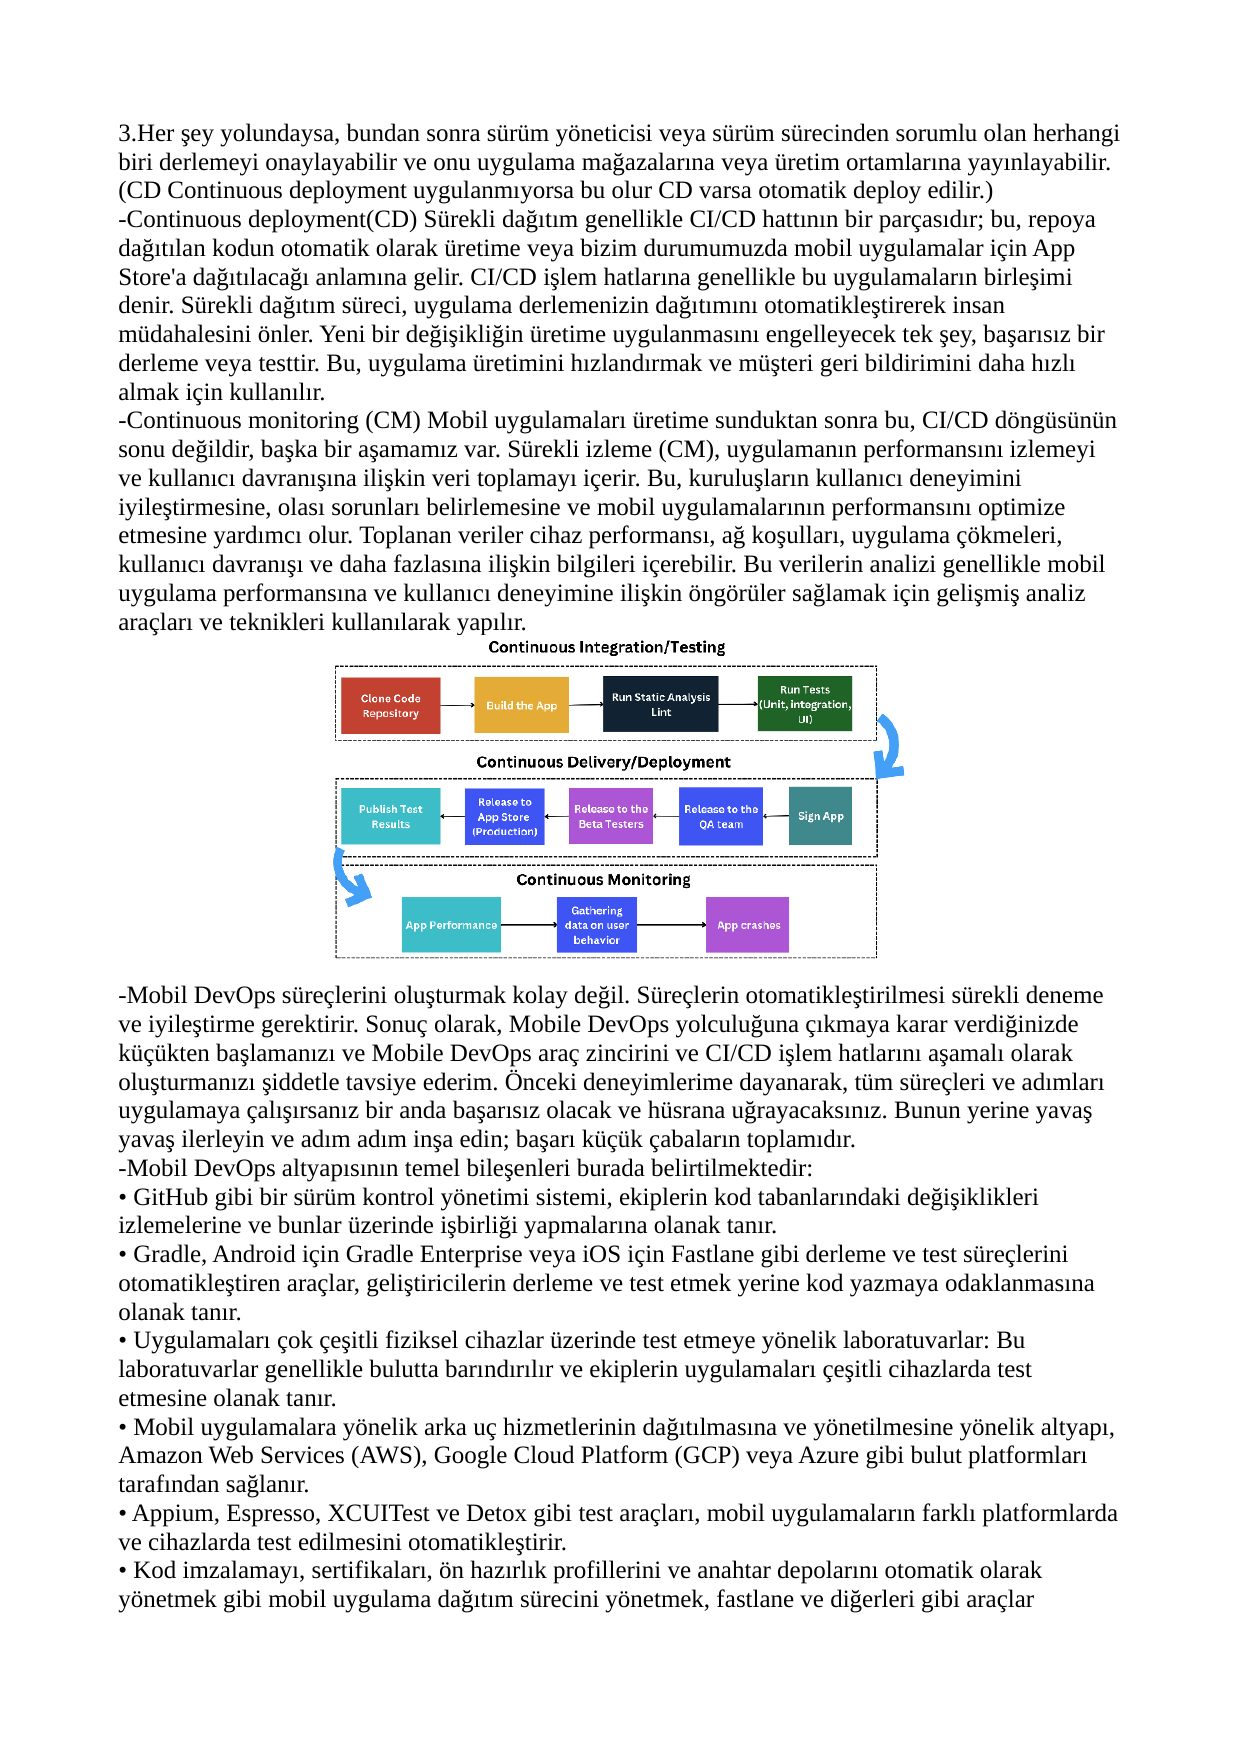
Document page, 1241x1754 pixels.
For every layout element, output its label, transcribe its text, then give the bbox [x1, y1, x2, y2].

text • Uygulamaları çok çeşitli fiziksel cihazlar üzerinde test etmeye yönelik laboratuvarlar: Bu laboratuvarlar genellikle bulutta barındırılır ve ekiplerin uygulamaları çeşitli cihazlarda test etmesine olanak tanır. [118, 1326, 1122, 1412]
text -Mobil DevOps altyapısının temel bileşenleri burada belirtilmektedir: [118, 1153, 1122, 1182]
text • Appium, Espresso, XCUITest ve Detox gibi test araçları, mobil uygulamaların farklı platformlarda ve cihazlarda test edilmesini otomatikleştirir. [118, 1498, 1122, 1556]
text -Mobil DevOps süreçlerini oluşturmak kolay değil. Süreçlerin otomatikleştirilmesi sürekli deneme ve iyileştirme gerektirir. Sonuç olarak, Mobile DevOps yolculuğuna çıkmaya karar verdiğinizde küçükten başlamanızı ve Mobile DevOps araç zincirini ve CI/CD işlem hatlarını aşamalı olarak oluşturmanızı şiddetle tavsiye ederim. Önceki deneyimlerime dayanarak, tüm süreçleri ve adımları uygulamaya çalışırsanız bir anda başarısız olacak ve hüsrana uğrayacaksınız. Bunun yerine yavaş yavaş ilerleyin ve adım adım inşa edin; başarı küçük çabaların toplamıdır. [118, 981, 1122, 1153]
text -Continuous deployment(CD) Sürekli dağıtım genellikle CI/CD hattının bir parçasıdır; bu, repoya dağıtılan kodun otomatik olarak üretime veya bizim durumumuzda mobil uygulamalar için App Store'a dağıtılacağı anlamına gelir. CI/CD işlem hatlarına genellikle bu uygulamaların birleşimi denir. Sürekli dağıtım süreci, uygulama derlemenizin dağıtımını otomatikleştirerek insan müdahalesini önler. Yeni bir değişikliğin üretime uygulanmasını engelleyecek tek şey, başarısız bir derleme veya testtir. Bu, uygulama üretimini hızlandırmak ve müşteri geri bildirimini daha hızlı almak için kullanılır. [118, 204, 1122, 406]
text • Gradle, Android için Gradle Enterprise veya iOS için Fastlane gibi derleme ve test süreçlerini otomatikleştiren araçlar, geliştiricilerin derleme ve test etmek yerine kod yazmaya odaklanmasına olanak tanır. [118, 1239, 1122, 1326]
picture [331, 635, 910, 963]
text • Kod imzalamayı, sertifikaları, ön hazırlık profillerini ve anahtar depolarını otomatik olarak yönetmek gibi mobil uygulama dağıtım sürecini yönetmek, fastlane ve diğerleri gibi araçlar [118, 1556, 1122, 1613]
text -Continuous monitoring (CM) Mobil uygulamaları üretime sunduktan sonra bu, CI/CD döngüsünün sonu değildir, başka bir aşamamız var. Sürekli izleme (CM), uygulamanın performansını izlemeyi ve kullanıcı davranışına ilişkin veri toplamayı içerir. Bu, kuruluşların kullanıcı deneyimini iyileştirmesine, olası sorunları belirlemesine ve mobil uygulamalarının performansını optimize etmesine yardımcı olur. Toplanan veriler cihaz performansı, ağ koşulları, uygulama çökmeleri, kullanıcı davranışı ve daha fazlasına ilişkin bilgileri içerebilir. Bu verilerin analizi genellikle mobil uygulama performansına ve kullanıcı deneyimine ilişkin öngörüler sağlamak için gelişmiş analiz araçları ve teknikleri kullanılarak yapılır. [118, 406, 1122, 636]
text • GitHub gibi bir sürüm kontrol yönetimi sistemi, ekiplerin kod tabanlarındaki değişiklikleri izlemelerine ve bunlar üzerinde işbirliği yapmalarına olanak tanır. [118, 1182, 1122, 1239]
text • Mobil uygulamalara yönelik arka uç hizmetlerinin dağıtılmasına ve yönetilmesine yönelik altyapı, Amazon Web Services (AWS), Google Cloud Platform (GCP) veya Azure gibi bulut platformları tarafından sağlanır. [118, 1412, 1122, 1498]
text 3.Her şey yolundaysa, bundan sonra sürüm yöneticisi veya sürüm sürecinden sorumlu olan herhangi biri derlemeyi onaylayabilir ve onu uygulama mağazalarına veya üretim ortamlarına yayınlayabilir.(CD Continuous deployment uygulanmıyorsa bu olur CD varsa otomatik deploy edilir.) [118, 118, 1122, 204]
